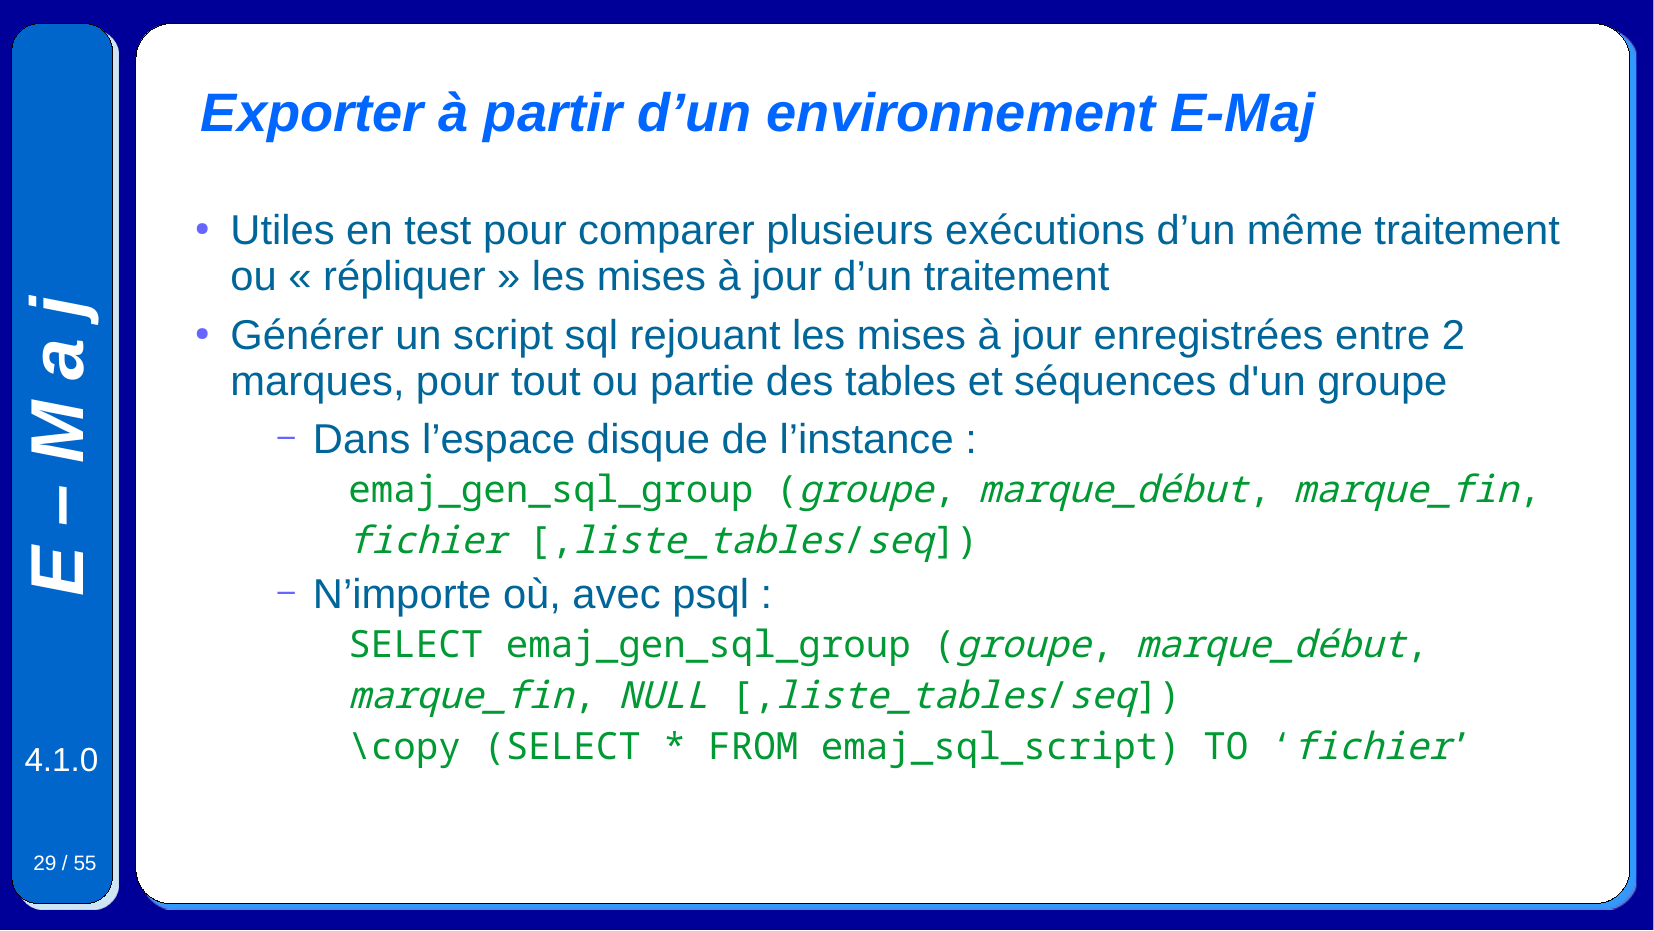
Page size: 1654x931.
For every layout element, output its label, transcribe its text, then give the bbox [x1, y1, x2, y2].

list Utiles en test pour comparer plusieurs exécutions d’un même traitement ou « répliquer » les mises à jour d’un traitement Générer un script sql rejouant les mises à jour enregistrées entre 2 marques, pour tout ou partie des tables et séquences d'un groupe Dans l’espace disque de l’instance : emaj_gen_sql_group (groupe, marque_début, marque_fin, fichier [,liste_tables/seq]) N’importe où, avec psql : SELECT emaj_gen_sql_group (groupe, marque_début, marque_fin, NULL [,liste_tables/seq]) \copy (SELECT * FROM emaj_sql_script) TO ‘fichier’ [177, 206, 1587, 881]
title Exporter à partir d’un environnement E-Maj [200, 34, 1575, 191]
